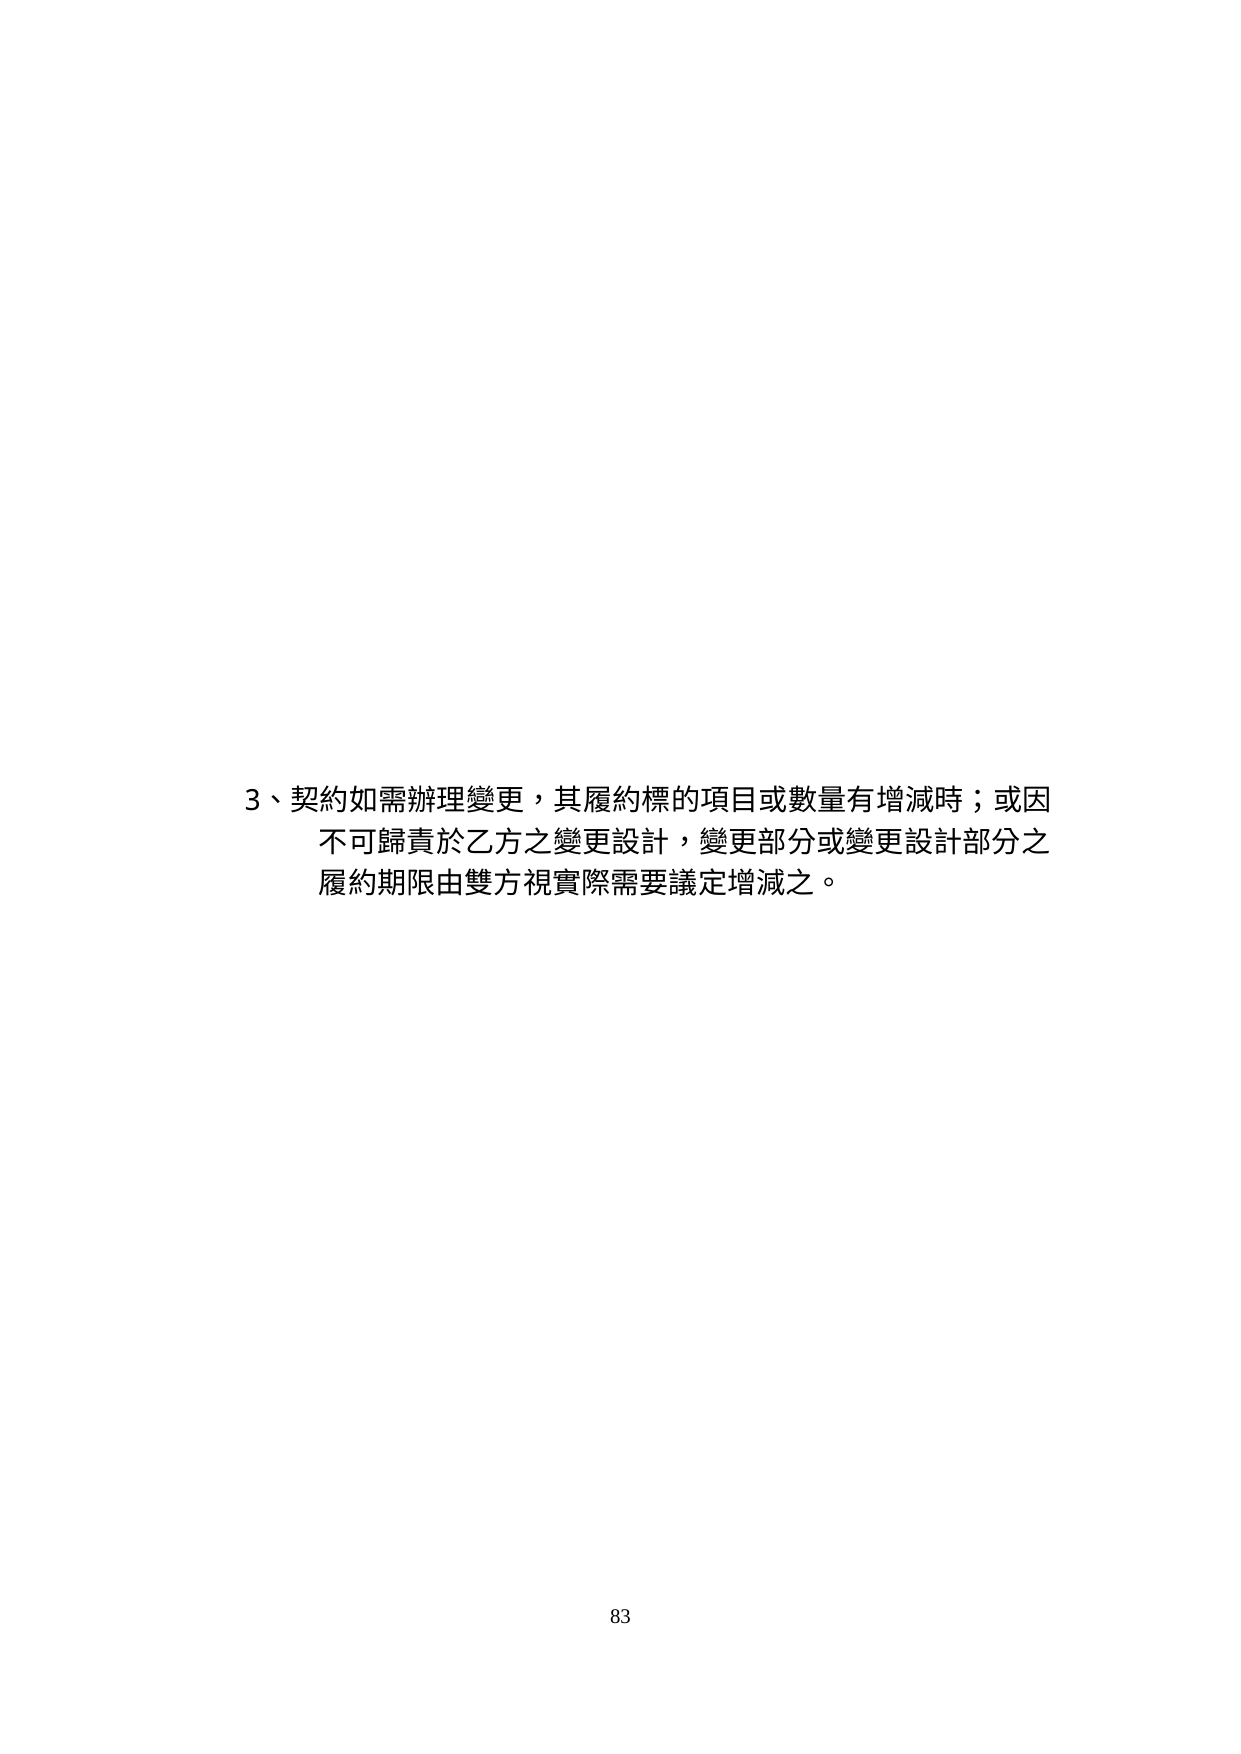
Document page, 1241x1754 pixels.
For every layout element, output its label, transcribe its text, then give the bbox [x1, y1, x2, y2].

list 契約如需辦理變更，其履約標的項目或數量有增減時；或因不可歸責於乙方之變更設計，變更部分或變更設計部分之履約期限由雙方視實際需要議定增減之。 [244, 777, 1053, 902]
